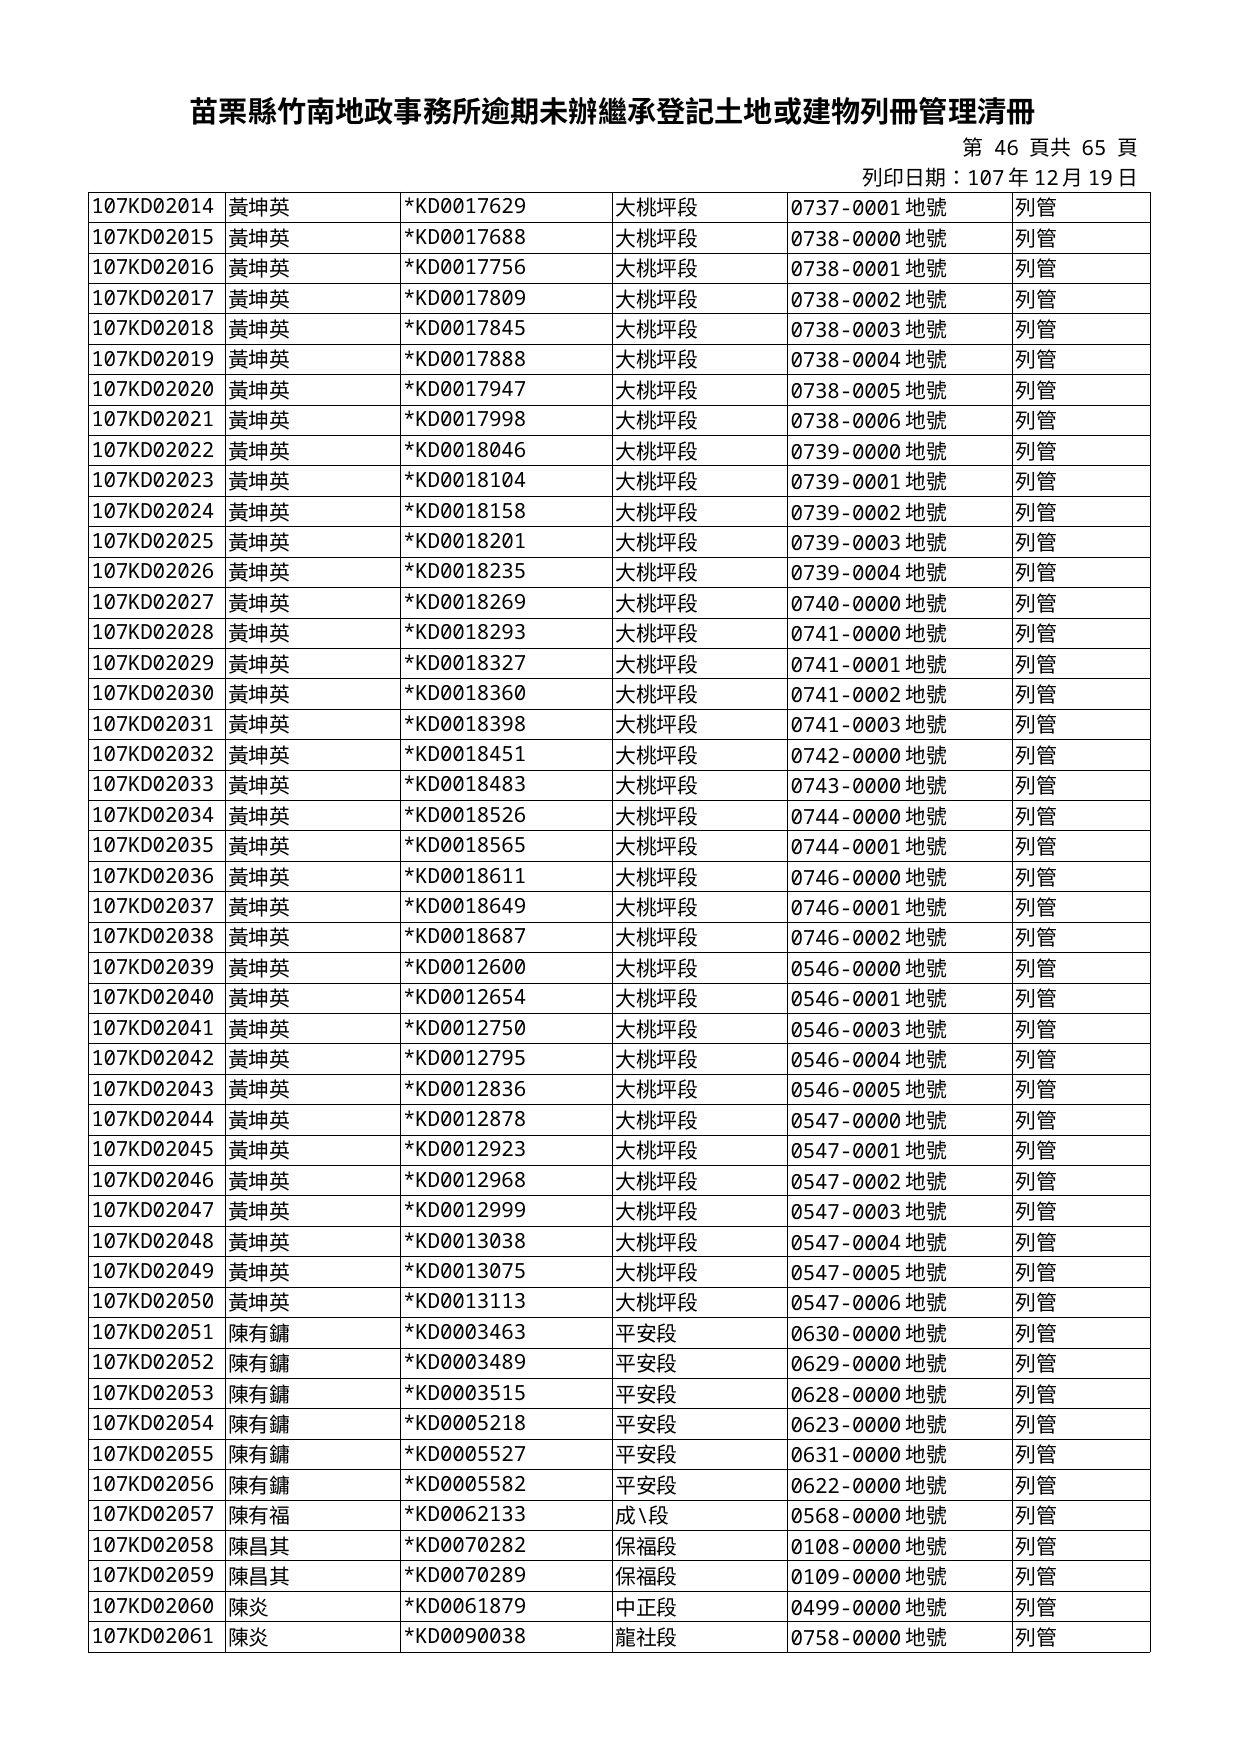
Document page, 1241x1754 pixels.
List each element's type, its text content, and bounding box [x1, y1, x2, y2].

table_cell 黃坤英 [226, 588, 400, 617]
table_cell *KD0012836 [401, 1075, 612, 1104]
table_cell 平安段 [613, 1349, 787, 1378]
table_cell *KD0018158 [401, 497, 612, 526]
table_cell 0738-0006地號 [788, 406, 1012, 435]
table_cell 列管 [1013, 953, 1150, 982]
table_cell *KD0013038 [401, 1227, 612, 1256]
table_cell 大桃坪段 [613, 314, 787, 344]
table_cell 107KD02034 [89, 801, 225, 830]
table_cell 0547-0000地號 [788, 1105, 1012, 1134]
table_cell 107KD02049 [89, 1257, 225, 1287]
table_cell 大桃坪段 [613, 193, 787, 222]
table_cell 0547-0003地號 [788, 1196, 1012, 1226]
table_cell 大桃坪段 [613, 345, 787, 374]
table_cell 黃坤英 [226, 193, 400, 222]
table_cell 列管 [1013, 466, 1150, 496]
table_cell *KD0018293 [401, 619, 612, 648]
table_cell 列管 [1013, 1409, 1150, 1439]
table_cell 列管 [1013, 1014, 1150, 1043]
table_cell 0746-0001地號 [788, 892, 1012, 922]
table_cell 0546-0004地號 [788, 1044, 1012, 1074]
table_cell 黃坤英 [226, 801, 400, 830]
table_cell 大桃坪段 [613, 1257, 787, 1287]
table_cell *KD0012999 [401, 1196, 612, 1226]
table_cell 平安段 [613, 1409, 787, 1439]
table_cell *KD0018360 [401, 679, 612, 709]
table_cell 大桃坪段 [613, 466, 787, 496]
table_cell *KD0018235 [401, 558, 612, 587]
table_cell 0738-0003地號 [788, 314, 1012, 344]
table_cell 107KD02033 [89, 771, 225, 800]
table_cell 107KD02029 [89, 649, 225, 678]
table_cell 0568-0000地號 [788, 1501, 1012, 1530]
table_cell 0738-0005地號 [788, 375, 1012, 404]
table_cell 107KD02031 [89, 710, 225, 739]
table_cell *KD0018269 [401, 588, 612, 617]
table_cell *KD0018451 [401, 740, 612, 769]
table_cell 黃坤英 [226, 436, 400, 465]
table_cell 107KD02052 [89, 1349, 225, 1378]
table_cell 列管 [1013, 254, 1150, 283]
table_cell 0108-0000地號 [788, 1531, 1012, 1560]
table_cell 0739-0001地號 [788, 466, 1012, 496]
table_cell 大桃坪段 [613, 375, 787, 404]
table_cell 0758-0000地號 [788, 1622, 1012, 1652]
table_cell 107KD02022 [89, 436, 225, 465]
table_cell 0630-0000地號 [788, 1318, 1012, 1347]
table_cell 列管 [1013, 771, 1150, 800]
table_cell 陳有鏞 [226, 1379, 400, 1408]
table_cell 黃坤英 [226, 740, 400, 769]
table_cell 平安段 [613, 1318, 787, 1347]
table_cell 107KD02040 [89, 984, 225, 1013]
table_cell 大桃坪段 [613, 1166, 787, 1195]
table_cell 0741-0001地號 [788, 649, 1012, 678]
table_cell 0746-0002地號 [788, 923, 1012, 952]
table_cell *KD0018104 [401, 466, 612, 496]
table_cell 黃坤英 [226, 649, 400, 678]
table_cell 0499-0000地號 [788, 1592, 1012, 1621]
table_cell 107KD02027 [89, 588, 225, 617]
table_cell 龍社段 [613, 1622, 787, 1652]
table_cell 列管 [1013, 801, 1150, 830]
table_cell 黃坤英 [226, 375, 400, 404]
table_cell *KD0018611 [401, 862, 612, 891]
table_cell *KD0018687 [401, 923, 612, 952]
table_cell 黃坤英 [226, 1105, 400, 1134]
table_cell 107KD02018 [89, 314, 225, 344]
table_cell 黃坤英 [226, 1136, 400, 1165]
table_cell 黃坤英 [226, 1044, 400, 1074]
table_cell 大桃坪段 [613, 619, 787, 648]
table_cell 黃坤英 [226, 1227, 400, 1256]
table_cell 0547-0001地號 [788, 1136, 1012, 1165]
table_cell *KD0018565 [401, 831, 612, 861]
table_cell 107KD02023 [89, 466, 225, 496]
table_cell 黃坤英 [226, 314, 400, 344]
table_cell 黃坤英 [226, 558, 400, 587]
table_cell *KD0012600 [401, 953, 612, 982]
table_cell 0739-0004地號 [788, 558, 1012, 587]
table_cell 列管 [1013, 619, 1150, 648]
table_cell *KD0003463 [401, 1318, 612, 1347]
table_cell 列管 [1013, 527, 1150, 557]
table_cell 大桃坪段 [613, 436, 787, 465]
table_cell 成\段 [613, 1501, 787, 1530]
table_cell 大桃坪段 [613, 254, 787, 283]
table_cell 列管 [1013, 831, 1150, 861]
table_cell 107KD02041 [89, 1014, 225, 1043]
table_cell 107KD02039 [89, 953, 225, 982]
table_cell 0740-0000地號 [788, 588, 1012, 617]
table_cell 列管 [1013, 1349, 1150, 1378]
table_cell 107KD02021 [89, 406, 225, 435]
table_cell 黃坤英 [226, 984, 400, 1013]
table_cell 大桃坪段 [613, 862, 787, 891]
table_cell 0629-0000地號 [788, 1349, 1012, 1378]
table_cell 大桃坪段 [613, 679, 787, 709]
table_cell 107KD02061 [89, 1622, 225, 1652]
table_cell 0738-0004地號 [788, 345, 1012, 374]
table_cell 列管 [1013, 345, 1150, 374]
table_cell 大桃坪段 [613, 801, 787, 830]
table_cell 列管 [1013, 1136, 1150, 1165]
table_cell 黃坤英 [226, 923, 400, 952]
table_cell 列管 [1013, 1531, 1150, 1560]
table_cell 列管 [1013, 710, 1150, 739]
table_cell 0741-0003地號 [788, 710, 1012, 739]
table_cell 107KD02059 [89, 1561, 225, 1591]
table_cell 0737-0001地號 [788, 193, 1012, 222]
table_cell *KD0090038 [401, 1622, 612, 1652]
table_cell 陳昌其 [226, 1531, 400, 1560]
table_cell 列管 [1013, 1166, 1150, 1195]
table_cell 列管 [1013, 679, 1150, 709]
table_cell 中正段 [613, 1592, 787, 1621]
table_cell 107KD02044 [89, 1105, 225, 1134]
table_cell 107KD02030 [89, 679, 225, 709]
table_cell 0744-0000地號 [788, 801, 1012, 830]
table_cell *KD0018327 [401, 649, 612, 678]
table_cell 107KD02016 [89, 254, 225, 283]
table_cell *KD0017845 [401, 314, 612, 344]
table_cell 列管 [1013, 862, 1150, 891]
table_cell *KD0005527 [401, 1440, 612, 1469]
table_cell 107KD02014 [89, 193, 225, 222]
table_cell 陳昌其 [226, 1561, 400, 1591]
table_cell 107KD02026 [89, 558, 225, 587]
table_cell 黃坤英 [226, 831, 400, 861]
table_cell 保福段 [613, 1561, 787, 1591]
table_cell *KD0013075 [401, 1257, 612, 1287]
table_cell *KD0012878 [401, 1105, 612, 1134]
table_cell 列管 [1013, 649, 1150, 678]
table_cell 0546-0001地號 [788, 984, 1012, 1013]
table_cell 列管 [1013, 1227, 1150, 1256]
table_cell *KD0012654 [401, 984, 612, 1013]
table_cell *KD0012750 [401, 1014, 612, 1043]
table_cell 黃坤英 [226, 619, 400, 648]
table_cell 107KD02015 [89, 223, 225, 252]
table_cell 黃坤英 [226, 1196, 400, 1226]
table_cell 列管 [1013, 1196, 1150, 1226]
table_cell *KD0017688 [401, 223, 612, 252]
table_cell *KD0070282 [401, 1531, 612, 1560]
table_cell 列管 [1013, 1075, 1150, 1104]
table_cell 0109-0000地號 [788, 1561, 1012, 1591]
table_cell 大桃坪段 [613, 406, 787, 435]
table_cell 黃坤英 [226, 771, 400, 800]
table_cell 陳有鏞 [226, 1470, 400, 1499]
table_cell 列管 [1013, 314, 1150, 344]
table_cell 陳有鏞 [226, 1318, 400, 1347]
table_cell 列管 [1013, 923, 1150, 952]
table_cell 大桃坪段 [613, 1075, 787, 1104]
table_cell 平安段 [613, 1379, 787, 1408]
table_cell 0546-0003地號 [788, 1014, 1012, 1043]
table_cell 黃坤英 [226, 1075, 400, 1104]
table_cell 107KD02051 [89, 1318, 225, 1347]
table_cell *KD0013113 [401, 1288, 612, 1317]
table_cell 大桃坪段 [613, 1105, 787, 1134]
table_cell *KD0003515 [401, 1379, 612, 1408]
table_cell 列管 [1013, 892, 1150, 922]
table_cell 大桃坪段 [613, 497, 787, 526]
table_cell 大桃坪段 [613, 1196, 787, 1226]
table_cell 黃坤英 [226, 1166, 400, 1195]
table_cell 0631-0000地號 [788, 1440, 1012, 1469]
table_cell 黃坤英 [226, 284, 400, 313]
table_cell 大桃坪段 [613, 527, 787, 557]
table_cell 0743-0000地號 [788, 771, 1012, 800]
table_cell 大桃坪段 [613, 1044, 787, 1074]
table_cell 列管 [1013, 1379, 1150, 1408]
table_cell 列管 [1013, 1561, 1150, 1591]
table_cell 黃坤英 [226, 953, 400, 982]
table_cell 陳有鏞 [226, 1409, 400, 1439]
table_cell 列管 [1013, 588, 1150, 617]
table_cell *KD0017998 [401, 406, 612, 435]
table_cell 列管 [1013, 1318, 1150, 1347]
table_cell *KD0018649 [401, 892, 612, 922]
table_cell 黃坤英 [226, 679, 400, 709]
table_cell 0628-0000地號 [788, 1379, 1012, 1408]
table_cell *KD0017629 [401, 193, 612, 222]
table_cell 列管 [1013, 1105, 1150, 1134]
table_cell 107KD02060 [89, 1592, 225, 1621]
table_cell 陳炎 [226, 1622, 400, 1652]
table_cell 107KD02028 [89, 619, 225, 648]
table_cell 大桃坪段 [613, 740, 787, 769]
table_cell 列管 [1013, 193, 1150, 222]
table_cell *KD0017809 [401, 284, 612, 313]
table_cell 0546-0005地號 [788, 1075, 1012, 1104]
table_cell 大桃坪段 [613, 1288, 787, 1317]
table_cell 107KD02053 [89, 1379, 225, 1408]
table_cell 列管 [1013, 1257, 1150, 1287]
table_cell 大桃坪段 [613, 588, 787, 617]
table_cell 大桃坪段 [613, 710, 787, 739]
table_cell 107KD02054 [89, 1409, 225, 1439]
table_cell *KD0018201 [401, 527, 612, 557]
table_cell 107KD02037 [89, 892, 225, 922]
table_cell 列管 [1013, 436, 1150, 465]
table_cell 0547-0006地號 [788, 1288, 1012, 1317]
table_cell 大桃坪段 [613, 1136, 787, 1165]
table_cell 黃坤英 [226, 710, 400, 739]
table_cell 黃坤英 [226, 223, 400, 252]
table_cell 大桃坪段 [613, 831, 787, 861]
table_cell 黃坤英 [226, 345, 400, 374]
table_cell 107KD02050 [89, 1288, 225, 1317]
table_cell 0547-0004地號 [788, 1227, 1012, 1256]
table_cell 大桃坪段 [613, 223, 787, 252]
table_cell *KD0012968 [401, 1166, 612, 1195]
table_cell 保福段 [613, 1531, 787, 1560]
table_cell 0738-0000地號 [788, 223, 1012, 252]
table_cell 列管 [1013, 497, 1150, 526]
table_cell 0741-0000地號 [788, 619, 1012, 648]
table_cell 107KD02042 [89, 1044, 225, 1074]
table_cell *KD0012923 [401, 1136, 612, 1165]
table_cell 黃坤英 [226, 254, 400, 283]
table_cell 大桃坪段 [613, 953, 787, 982]
table_cell 列管 [1013, 284, 1150, 313]
table_cell 107KD02056 [89, 1470, 225, 1499]
table_cell 列管 [1013, 984, 1150, 1013]
table_cell 0546-0000地號 [788, 953, 1012, 982]
table_cell 陳有福 [226, 1501, 400, 1530]
table_cell 陳炎 [226, 1592, 400, 1621]
table_cell 列管 [1013, 1501, 1150, 1530]
table_cell 0744-0001地號 [788, 831, 1012, 861]
table_cell 大桃坪段 [613, 923, 787, 952]
table_cell 107KD02043 [89, 1075, 225, 1104]
table_cell 大桃坪段 [613, 771, 787, 800]
table_cell 平安段 [613, 1440, 787, 1469]
table_cell 0746-0000地號 [788, 862, 1012, 891]
table_cell 107KD02025 [89, 527, 225, 557]
table_cell 107KD02045 [89, 1136, 225, 1165]
table_cell 107KD02036 [89, 862, 225, 891]
table_cell 0738-0002地號 [788, 284, 1012, 313]
table_cell 列管 [1013, 406, 1150, 435]
table_cell *KD0018046 [401, 436, 612, 465]
table_cell 0547-0002地號 [788, 1166, 1012, 1195]
table_cell 黃坤英 [226, 466, 400, 496]
table_cell 黃坤英 [226, 862, 400, 891]
table_cell 大桃坪段 [613, 649, 787, 678]
table_cell 107KD02055 [89, 1440, 225, 1469]
table_cell 陳有鏞 [226, 1349, 400, 1378]
table_cell *KD0017888 [401, 345, 612, 374]
table_cell 107KD02038 [89, 923, 225, 952]
table_cell 0739-0000地號 [788, 436, 1012, 465]
table_cell 列管 [1013, 1288, 1150, 1317]
table_cell 平安段 [613, 1470, 787, 1499]
table_cell 列管 [1013, 1622, 1150, 1652]
table_cell 107KD02057 [89, 1501, 225, 1530]
table_cell *KD0018526 [401, 801, 612, 830]
table_cell 大桃坪段 [613, 1227, 787, 1256]
table_cell 107KD02058 [89, 1531, 225, 1560]
table_cell 黃坤英 [226, 406, 400, 435]
table_cell 陳有鏞 [226, 1440, 400, 1469]
table_cell 列管 [1013, 740, 1150, 769]
table_cell *KD0018398 [401, 710, 612, 739]
table_cell *KD0005582 [401, 1470, 612, 1499]
table_cell *KD0012795 [401, 1044, 612, 1074]
table_cell *KD0062133 [401, 1501, 612, 1530]
table_cell 黃坤英 [226, 1288, 400, 1317]
table_cell 列管 [1013, 1592, 1150, 1621]
table_cell 107KD02024 [89, 497, 225, 526]
table_cell *KD0018483 [401, 771, 612, 800]
table_cell 0623-0000地號 [788, 1409, 1012, 1439]
table_cell 0739-0002地號 [788, 497, 1012, 526]
table_cell 大桃坪段 [613, 284, 787, 313]
table_cell 0742-0000地號 [788, 740, 1012, 769]
table_cell 黃坤英 [226, 892, 400, 922]
table_cell 列管 [1013, 1044, 1150, 1074]
table_cell 107KD02047 [89, 1196, 225, 1226]
table_cell 黃坤英 [226, 1014, 400, 1043]
table_cell 黃坤英 [226, 527, 400, 557]
table_cell *KD0005218 [401, 1409, 612, 1439]
table_cell 107KD02019 [89, 345, 225, 374]
table_cell 0741-0002地號 [788, 679, 1012, 709]
table_cell 0739-0003地號 [788, 527, 1012, 557]
table_cell 列管 [1013, 375, 1150, 404]
table_cell 大桃坪段 [613, 558, 787, 587]
table_cell 0622-0000地號 [788, 1470, 1012, 1499]
table_cell 107KD02048 [89, 1227, 225, 1256]
table_cell 黃坤英 [226, 1257, 400, 1287]
table_cell 0547-0005地號 [788, 1257, 1012, 1287]
table_cell 列管 [1013, 1440, 1150, 1469]
table_cell 列管 [1013, 223, 1150, 252]
table_cell 107KD02017 [89, 284, 225, 313]
table_cell 列管 [1013, 1470, 1150, 1499]
table_cell 大桃坪段 [613, 1014, 787, 1043]
table_cell *KD0017756 [401, 254, 612, 283]
table_cell *KD0070289 [401, 1561, 612, 1591]
table_cell *KD0061879 [401, 1592, 612, 1621]
table_cell 大桃坪段 [613, 984, 787, 1013]
table_cell 列管 [1013, 558, 1150, 587]
table_cell 107KD02046 [89, 1166, 225, 1195]
table_cell 黃坤英 [226, 497, 400, 526]
table_cell 大桃坪段 [613, 892, 787, 922]
table_cell 0738-0001地號 [788, 254, 1012, 283]
table_cell 107KD02032 [89, 740, 225, 769]
table_cell 107KD02020 [89, 375, 225, 404]
table_cell *KD0017947 [401, 375, 612, 404]
table_cell 107KD02035 [89, 831, 225, 861]
table_cell *KD0003489 [401, 1349, 612, 1378]
